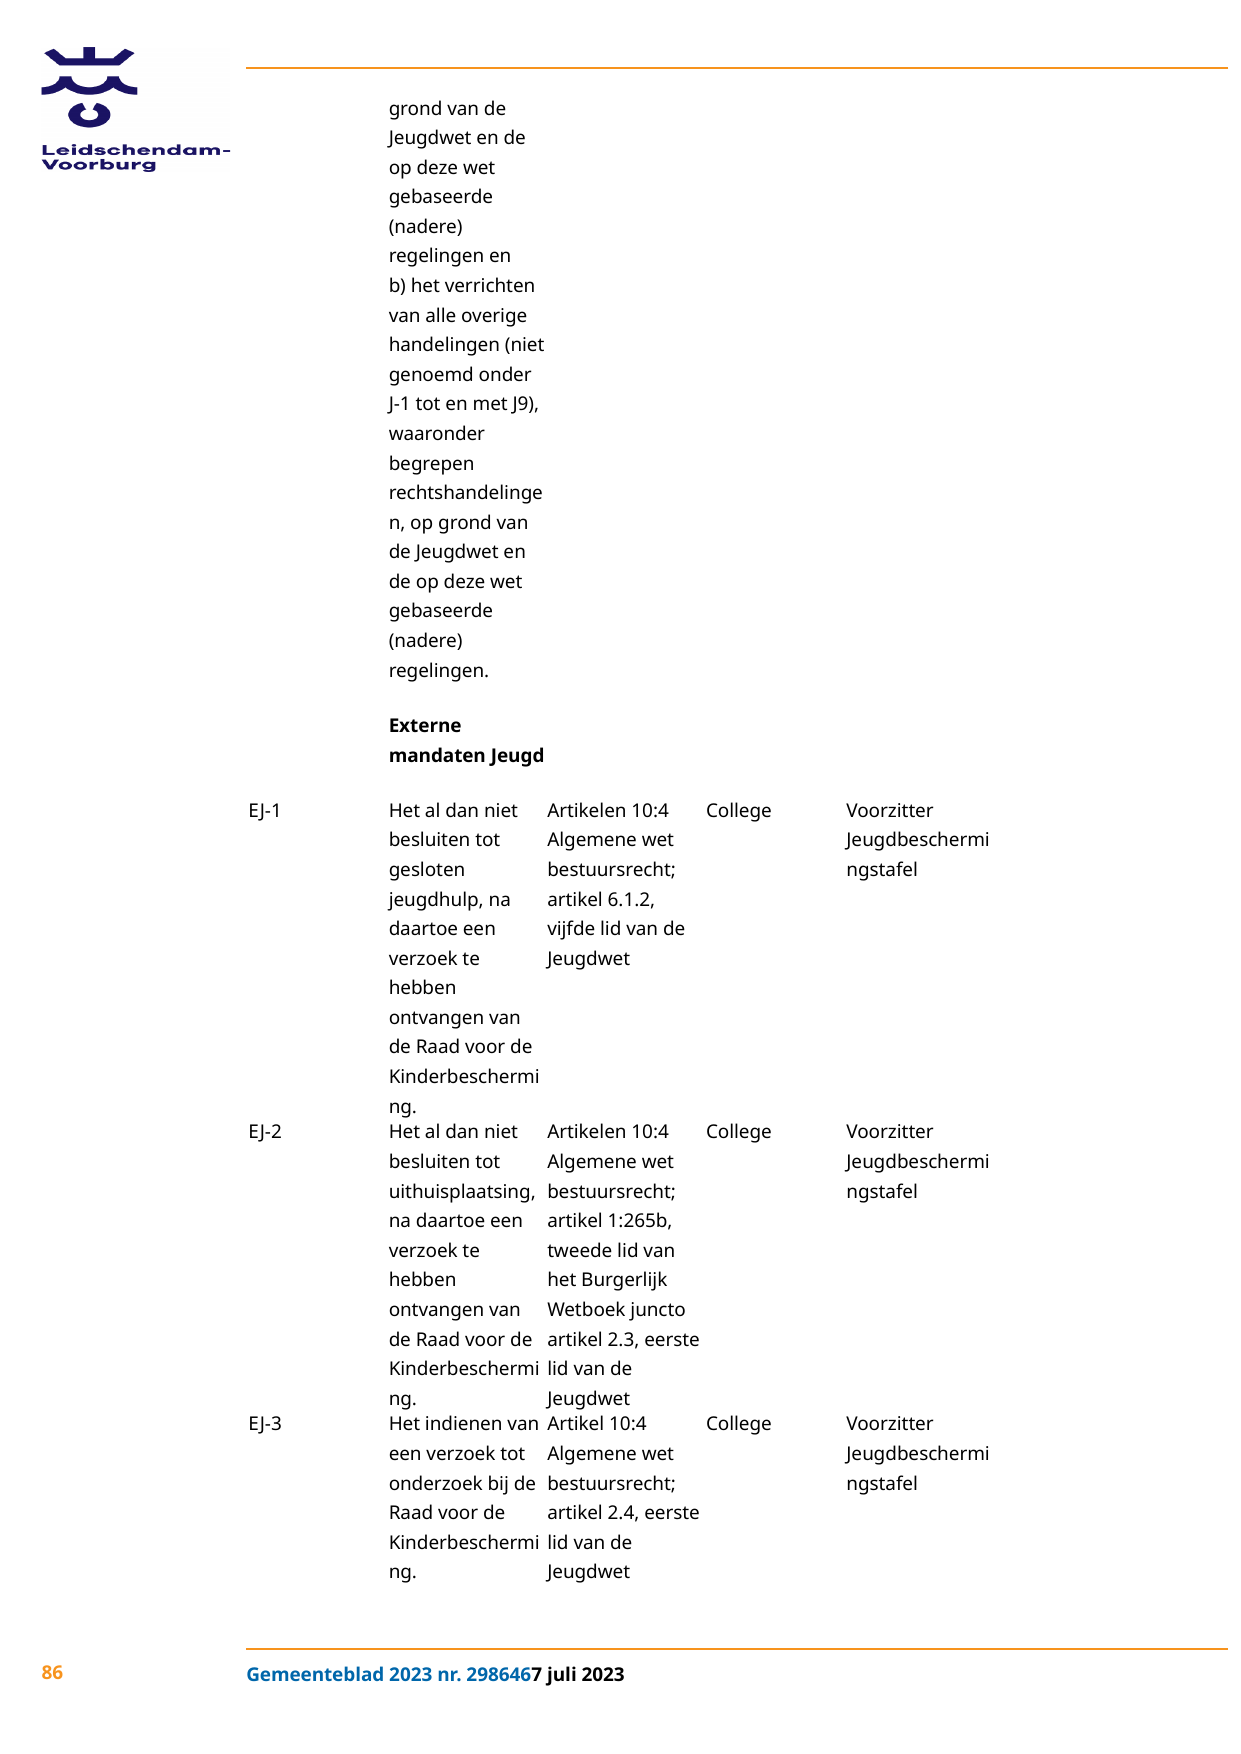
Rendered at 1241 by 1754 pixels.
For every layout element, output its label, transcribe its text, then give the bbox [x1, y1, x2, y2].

table_cell Het al dan niet besluiten tot uithuisplaatsing, na daartoe een verzoek te hebben ontvangen van de Raad voor de Kinderbescherming. [389, 1119, 547, 1411]
table_cell Externe mandaten Jeugd [389, 683, 547, 797]
table_cell College [706, 1119, 846, 1411]
table_cell [999, 1119, 1152, 1411]
table_cell College [706, 1411, 846, 1584]
table_cell [248, 683, 388, 797]
table_cell EJ-2 [248, 1119, 388, 1411]
table_cell Artikelen 10:4 Algemene wet bestuursrecht; artikel 6.1.2, vijfde lid van de Jeugdwet [547, 797, 706, 1119]
table_cell [248, 95, 388, 683]
table_cell College [706, 797, 846, 1119]
picture [41, 47, 231, 172]
table_cell [547, 683, 706, 797]
table_cell Voorzitter Jeugdbeschermingstafel [846, 797, 999, 1119]
table_cell [999, 1411, 1152, 1584]
table_cell [999, 95, 1152, 683]
table_cell [706, 95, 846, 683]
table_cell [846, 95, 999, 683]
table_cell [999, 797, 1152, 1119]
table_cell grond van de Jeugdwet en de op deze wet gebaseerde (nadere) regelingen en b) het verrichten van alle overige handelingen (niet genoemd onder J-1 tot en met J9), waaronder begrepen rechtshandelingen, op grond van de Jeugdwet en de op deze wet gebaseerde (nadere) regelingen. [389, 95, 547, 683]
table_cell [999, 683, 1152, 797]
table_cell Voorzitter Jeugdbeschermingstafel [846, 1119, 999, 1411]
table_cell EJ-1 [248, 797, 388, 1119]
table_cell Artikel 10:4 Algemene wet bestuursrecht; artikel 2.4, eerste lid van de Jeugdwet [547, 1411, 706, 1584]
table_cell EJ-3 [248, 1411, 388, 1584]
table_cell Het al dan niet besluiten tot gesloten jeugdhulp, na daartoe een verzoek te hebben ontvangen van de Raad voor de Kinderbescherming. [389, 797, 547, 1119]
table_cell [846, 683, 999, 797]
table_cell Artikelen 10:4 Algemene wet bestuursrecht; artikel 1:265b, tweede lid van het Burgerlijk Wetboek juncto artikel 2.3, eerste lid van de Jeugdwet [547, 1119, 706, 1411]
table_cell Voorzitter Jeugdbeschermingstafel [846, 1411, 999, 1584]
table_cell [547, 95, 706, 683]
table_cell [706, 683, 846, 797]
table_cell Het indienen van een verzoek tot onderzoek bij de Raad voor de Kinderbescherming. [389, 1411, 547, 1584]
